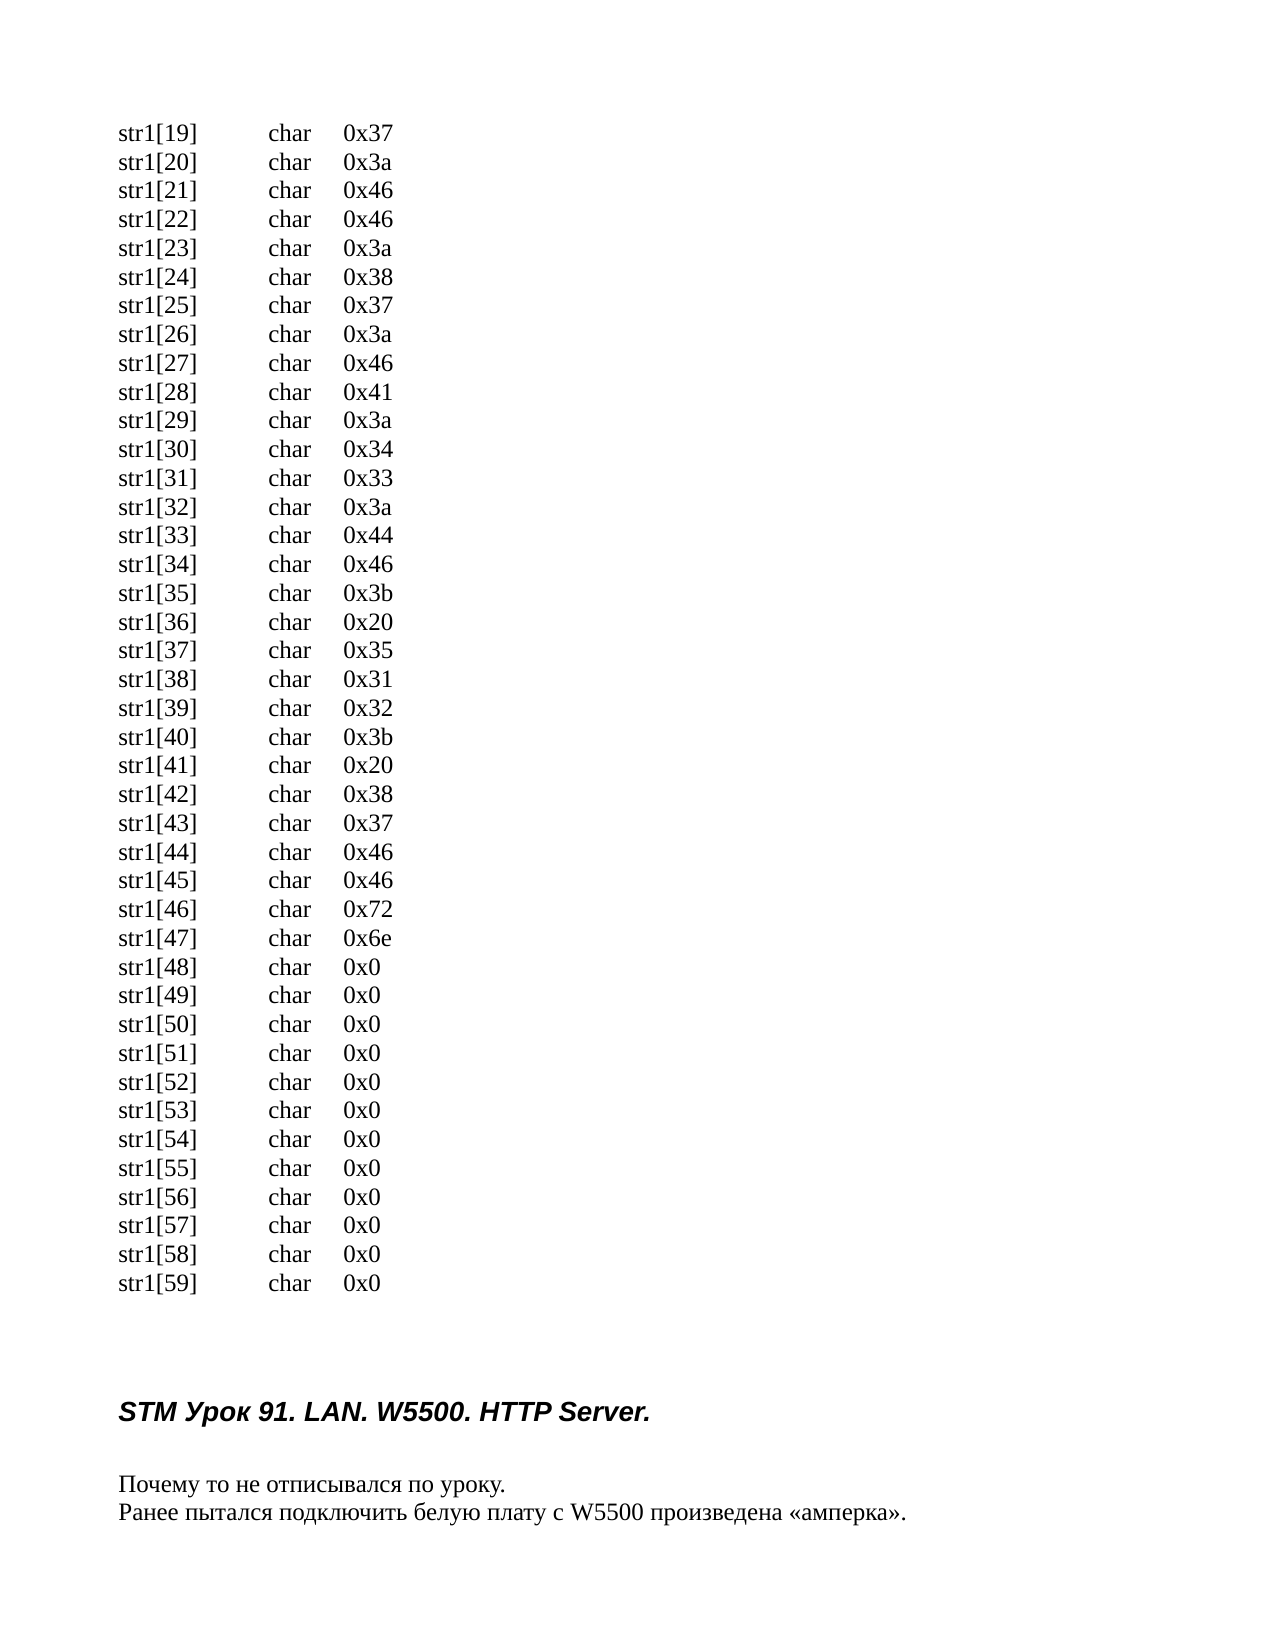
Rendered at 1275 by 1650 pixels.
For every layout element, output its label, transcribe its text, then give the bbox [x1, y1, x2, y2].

text str1[41] char 0x20 [118, 751, 1157, 779]
text str1[51] char 0x0 [118, 1038, 1157, 1067]
text str1[40] char 0x3b [118, 722, 1157, 751]
text str1[37] char 0x35 [118, 636, 1157, 664]
text str1[21] char 0x46 [118, 176, 1157, 204]
text str1[25] char 0x37 [118, 291, 1157, 319]
text str1[43] char 0x37 [118, 808, 1157, 837]
text str1[58] char 0x0 [118, 1239, 1157, 1268]
subtitle STM Урок 91. LAN. W5500. HTTP Server. [118, 1396, 1157, 1427]
text str1[44] char 0x46 [118, 837, 1157, 866]
text str1[45] char 0x46 [118, 866, 1157, 894]
text str1[27] char 0x46 [118, 348, 1157, 377]
text str1[24] char 0x38 [118, 262, 1157, 291]
text str1[38] char 0x31 [118, 664, 1157, 693]
text str1[55] char 0x0 [118, 1153, 1157, 1182]
text str1[30] char 0x34 [118, 434, 1157, 463]
text str1[35] char 0x3b [118, 578, 1157, 607]
text str1[33] char 0x44 [118, 521, 1157, 549]
text str1[47] char 0x6e [118, 923, 1157, 952]
text str1[34] char 0x46 [118, 549, 1157, 578]
text str1[31] char 0x33 [118, 463, 1157, 492]
text str1[23] char 0x3a [118, 233, 1157, 262]
text str1[53] char 0x0 [118, 1096, 1157, 1124]
text str1[22] char 0x46 [118, 204, 1157, 233]
text Почему то не отписывался по уроку. [118, 1469, 1157, 1497]
text Ранее пытался подключить белую плату с W5500 произведена «амперка». [118, 1497, 1157, 1526]
text str1[52] char 0x0 [118, 1067, 1157, 1096]
text str1[36] char 0x20 [118, 607, 1157, 636]
text str1[56] char 0x0 [118, 1182, 1157, 1211]
text str1[32] char 0x3a [118, 492, 1157, 521]
text str1[49] char 0x0 [118, 981, 1157, 1009]
text str1[19] char 0x37 [118, 118, 1157, 147]
text str1[54] char 0x0 [118, 1124, 1157, 1153]
text str1[28] char 0x41 [118, 377, 1157, 406]
text str1[29] char 0x3a [118, 406, 1157, 434]
text str1[42] char 0x38 [118, 779, 1157, 808]
text str1[39] char 0x32 [118, 693, 1157, 722]
text str1[50] char 0x0 [118, 1009, 1157, 1038]
text str1[57] char 0x0 [118, 1211, 1157, 1239]
text str1[26] char 0x3a [118, 319, 1157, 348]
text str1[20] char 0x3a [118, 147, 1157, 176]
text str1[48] char 0x0 [118, 952, 1157, 981]
text str1[46] char 0x72 [118, 894, 1157, 923]
text str1[59] char 0x0 [118, 1268, 1157, 1297]
